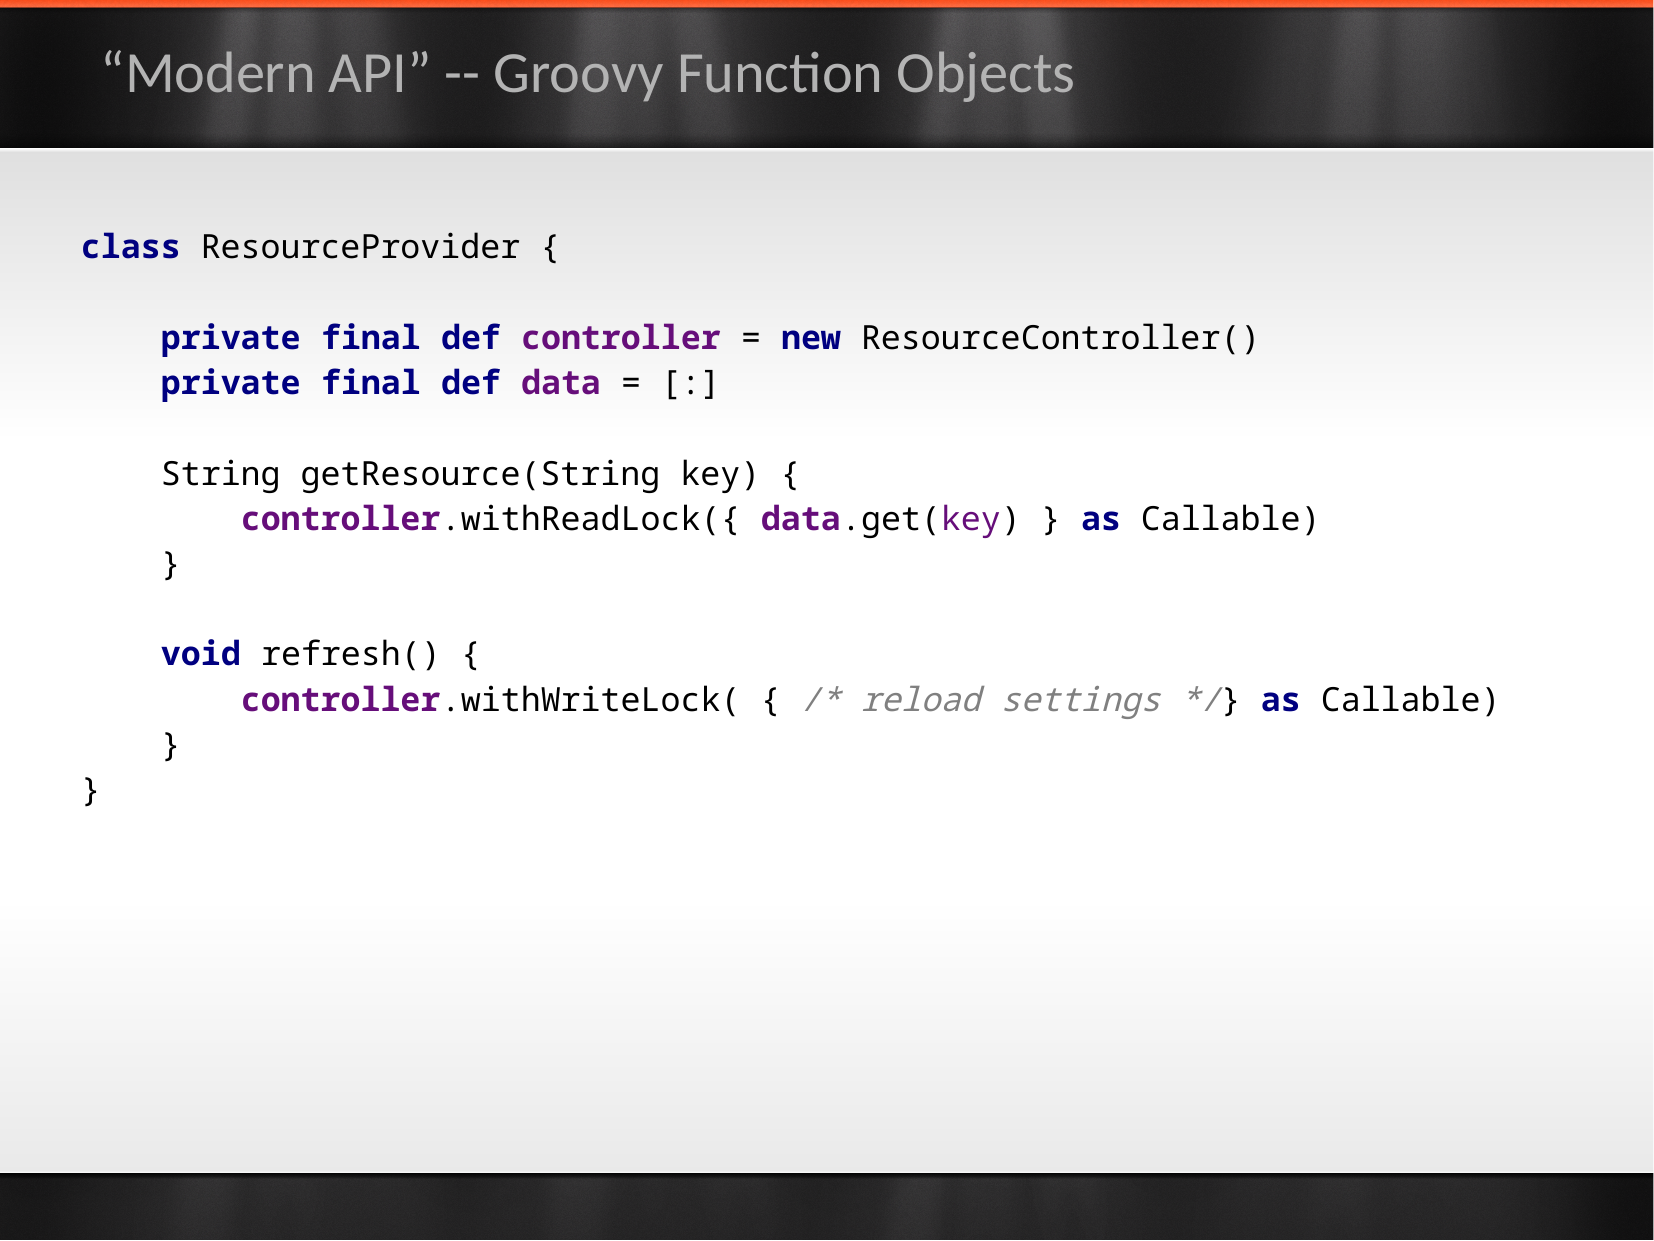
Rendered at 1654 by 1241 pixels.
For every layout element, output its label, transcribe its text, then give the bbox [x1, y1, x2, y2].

title “Modern API” -- Groovy Function Objects [100, 6, 1589, 151]
subtitle class ResourceProvider { private final def controller = new ResourceController() private final def data = [:] String getResource(String key) { controller.withReadLock({ data.get(key) } as Callable) } void refresh() { controller.withWriteLock( { /* reload settings */} as Callable) } } [80, 223, 1613, 1042]
picture [0, 0, 1654, 1240]
